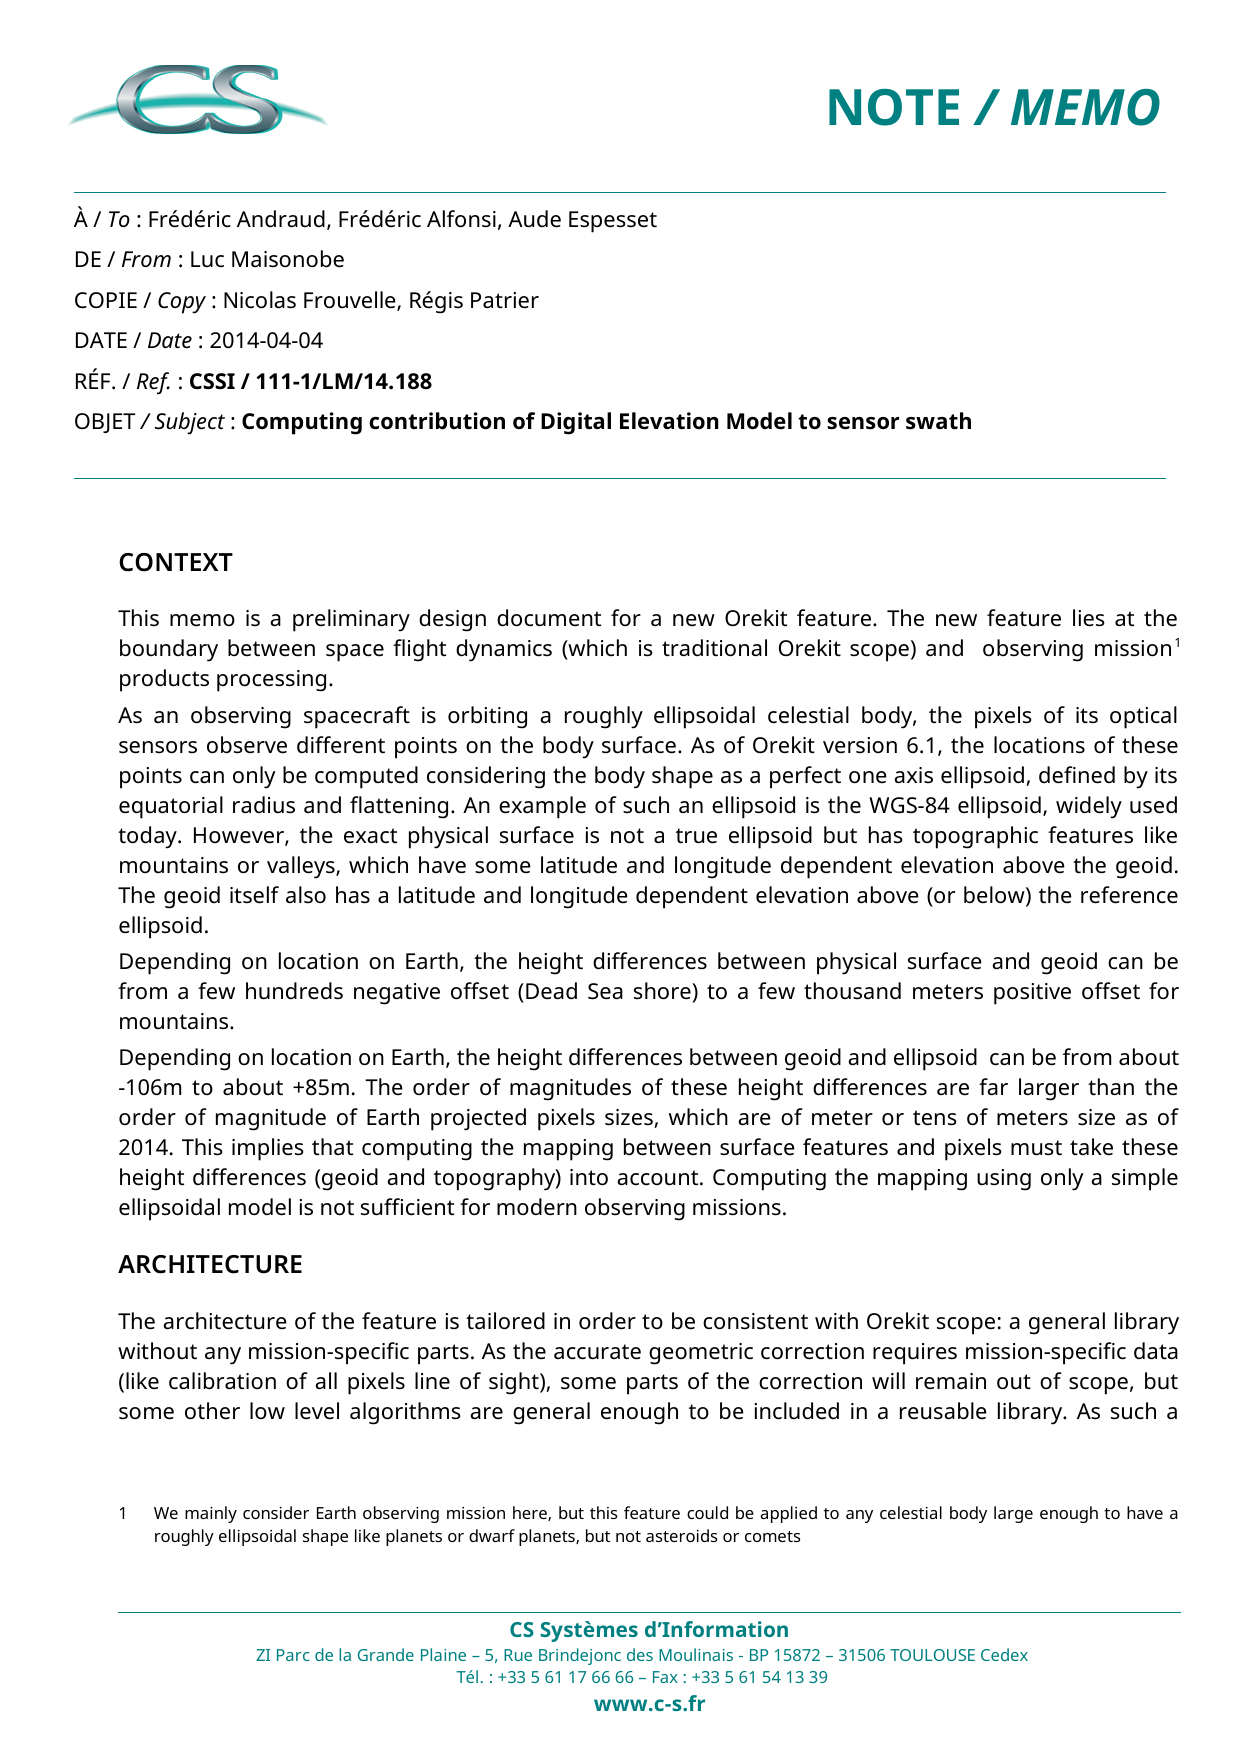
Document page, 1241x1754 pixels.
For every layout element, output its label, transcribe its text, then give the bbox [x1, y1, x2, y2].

subtitle Context [118, 544, 1181, 578]
text COPIE / Copy : Nicolas Frouvelle, Régis Patrier [74, 285, 1181, 315]
text RÉF. / Ref. : CSSI / 111-1/LM/14.188 [74, 366, 1181, 396]
picture [66, 65, 329, 134]
text DE / From : Luc Maisonobe [74, 244, 1181, 274]
text À / To : Frédéric Andraud, Frédéric Alfonsi, Aude Espesset [74, 204, 1181, 234]
text DATE / Date : 2014-04-04 [74, 325, 1181, 355]
text We mainly consider Earth observing mission here, but this feature could be applied to any celestial body large enough to have a roughly ellipsoidal shape like planets or dwarf planets, but not asteroids or comets [118, 1502, 1181, 1547]
text OBJET / Subject : Computing contribution of Digital Elevation Model to sensor swath [74, 406, 1181, 436]
subtitle Architecture [118, 1247, 1181, 1281]
text Depending on location on Earth, the height differences between geoid and ellipsoid can be from about -106m to about +85m. The order of magnitudes of these height differences are far larger than the order of magnitude of Earth projected pixels sizes, which are of meter or tens of meters size as of 2014. This implies that computing the mapping between surface features and pixels must take these height differences (geoid and topography) into account. Computing the mapping using only a simple ellipsoidal model is not sufficient for modern observing missions. [118, 1042, 1181, 1222]
text The architecture of the feature is tailored in order to be consistent with Orekit scope: a general library without any mission-specific parts. As the accurate geometric correction requires mission-specific data (like calibration of all pixels line of sight), some parts of the correction will remain out of scope, but some other low level algorithms are general enough to be included in a reusable library. As such a [118, 1306, 1181, 1456]
text As an observing spacecraft is orbiting a roughly ellipsoidal celestial body, the pixels of its optical sensors observe different points on the body surface. As of Orekit version 6.1, the locations of these points can only be computed considering the body shape as a perfect one axis ellipsoid, defined by its equatorial radius and flattening. An example of such an ellipsoid is the WGS-84 ellipsoid, widely used today. However, the exact physical surface is not a true ellipsoid but has topographic features like mountains or valleys, which have some latitude and longitude dependent elevation above the geoid. The geoid itself also has a latitude and longitude dependent elevation above (or below) the reference ellipsoid. [118, 699, 1181, 939]
text This memo is a preliminary design document for a new Orekit feature. The new feature lies at the boundary between space flight dynamics (which is traditional Orekit scope) and observing mission products processing. [118, 603, 1181, 693]
text Depending on location on Earth, the height differences between physical surface and geoid can be from a few hundreds negative offset (Dead Sea shore) to a few thousand meters positive offset for mountains. [118, 946, 1181, 1036]
